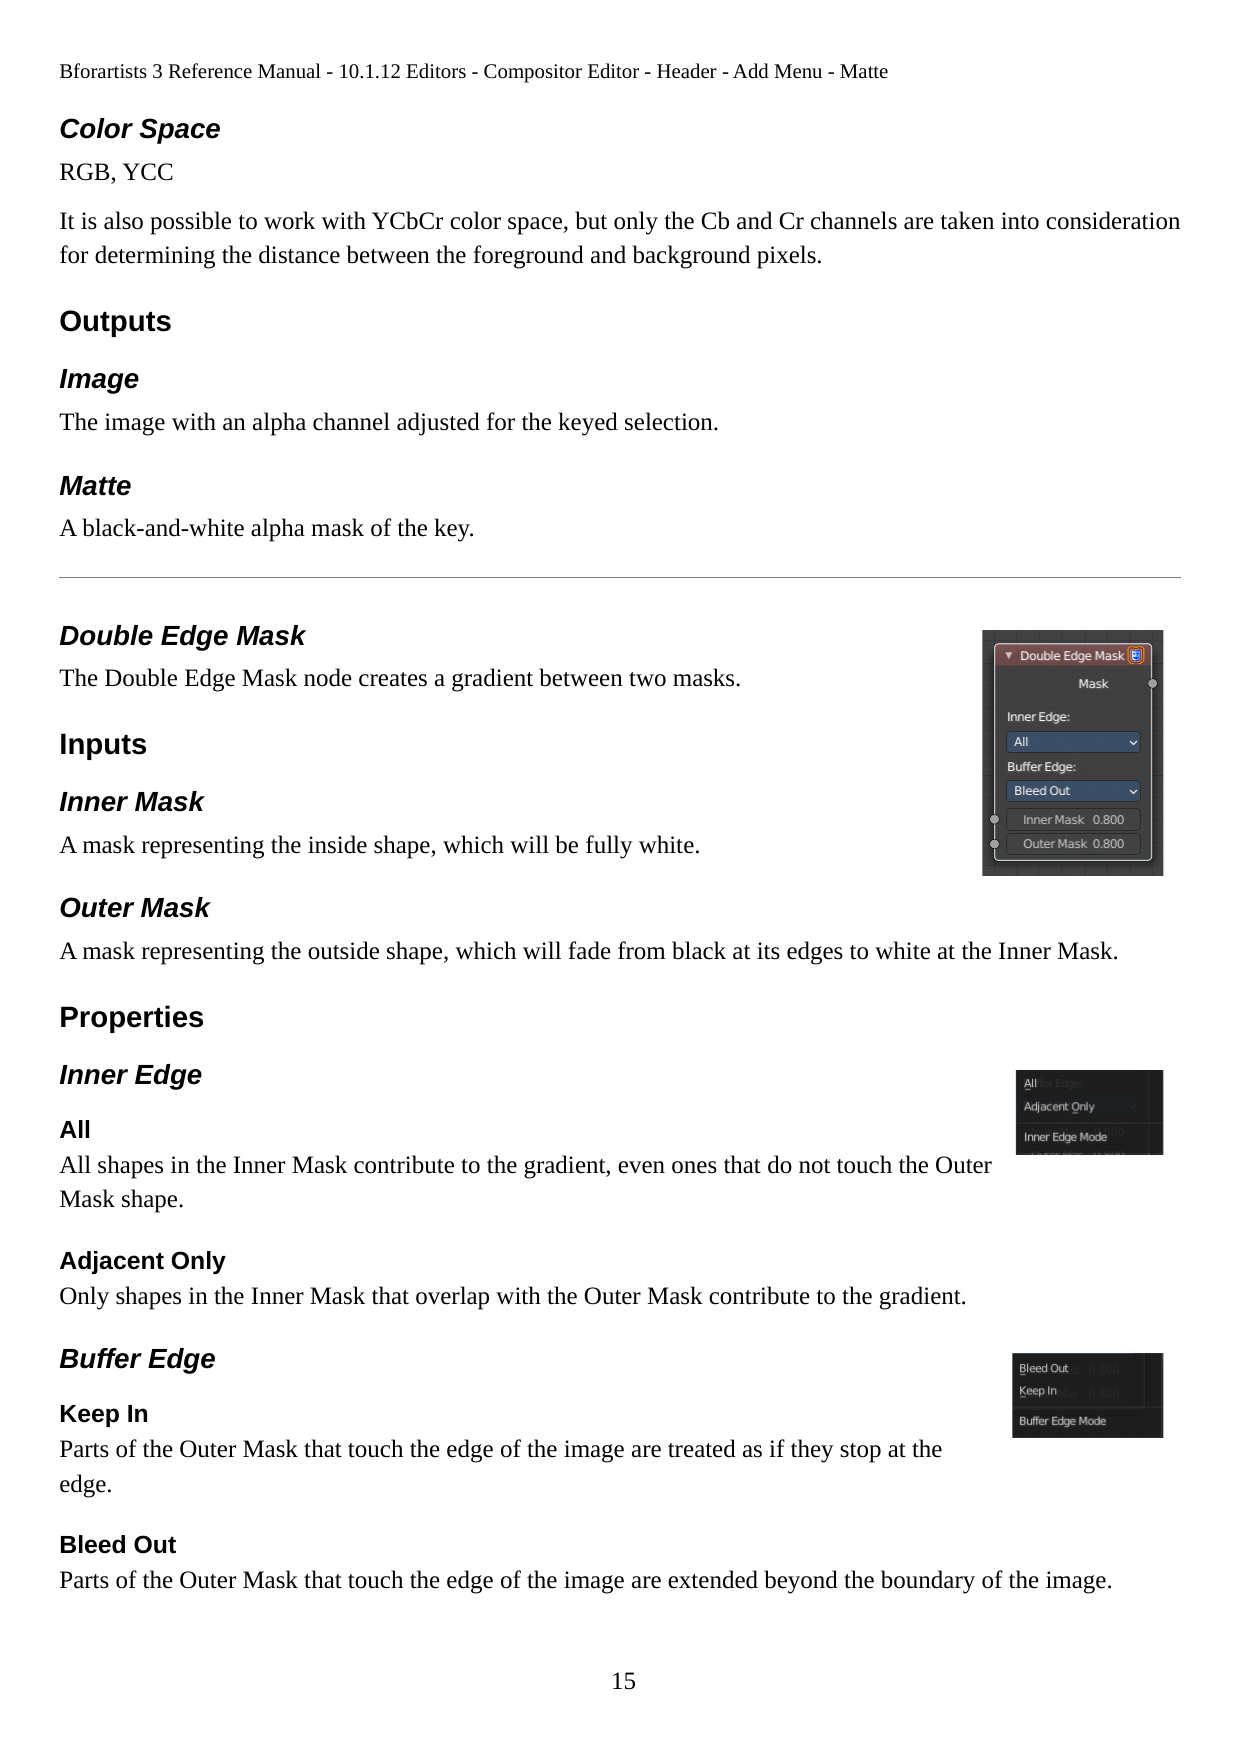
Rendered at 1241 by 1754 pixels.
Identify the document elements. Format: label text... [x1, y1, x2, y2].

subtitle [1164, 1399, 1181, 1428]
subtitle Buffer Edge [59, 1342, 1181, 1374]
subtitle [1164, 786, 1181, 818]
subtitle [1164, 1115, 1181, 1144]
picture [1015, 1070, 1164, 1155]
subtitle Double Edge Mask [59, 619, 1181, 651]
subtitle Outputs [59, 304, 1181, 338]
subtitle [1164, 727, 1181, 761]
subtitle All [59, 1115, 1015, 1144]
text The Double Edge Mask node creates a gradient between two masks. [59, 663, 982, 692]
text It is also possible to work with YCbCr color space, but only the Cb and Cr channels are taken into consideration for determining the distance between the foreground and background pixels. [59, 206, 1181, 269]
text A mask representing the inside shape, which will be fully white. [59, 830, 982, 859]
text A mask representing the outside shape, which will fade from black at its edges to white at the Inner Mask. [59, 936, 1181, 965]
subtitle Inputs [59, 727, 982, 761]
subtitle Inner Edge [59, 1058, 1181, 1090]
subtitle Color Space [59, 113, 1181, 144]
subtitle Keep In [59, 1399, 1012, 1428]
subtitle Outer Mask [59, 892, 1181, 923]
picture [982, 630, 1164, 876]
text RGB, YCC [59, 157, 1181, 186]
subtitle Bleed Out [59, 1530, 1181, 1559]
picture [1012, 1353, 1164, 1438]
subtitle Adjacent Only [59, 1246, 1181, 1275]
text The image with an alpha channel adjusted for the keyed selection. [59, 407, 1181, 436]
subtitle Inner Mask [59, 786, 982, 818]
text Parts of the Outer Mask that touch the edge of the image are treated as if they stop at the edge. [59, 1434, 1181, 1497]
subtitle Properties [59, 1000, 1181, 1033]
text A black-and-white alpha mask of the key. [59, 513, 1181, 542]
text All shapes in the Inner Mask contribute to the gradient, even ones that do not touch the Outer Mask shape. [59, 1150, 1181, 1213]
subtitle Image [59, 363, 1181, 395]
text Only shapes in the Inner Mask that overlap with the Outer Mask contribute to the gradient. [59, 1281, 1181, 1310]
text Parts of the Outer Mask that touch the edge of the image are extended beyond the boundary of the image. [59, 1565, 1181, 1594]
subtitle Matte [59, 469, 1181, 501]
